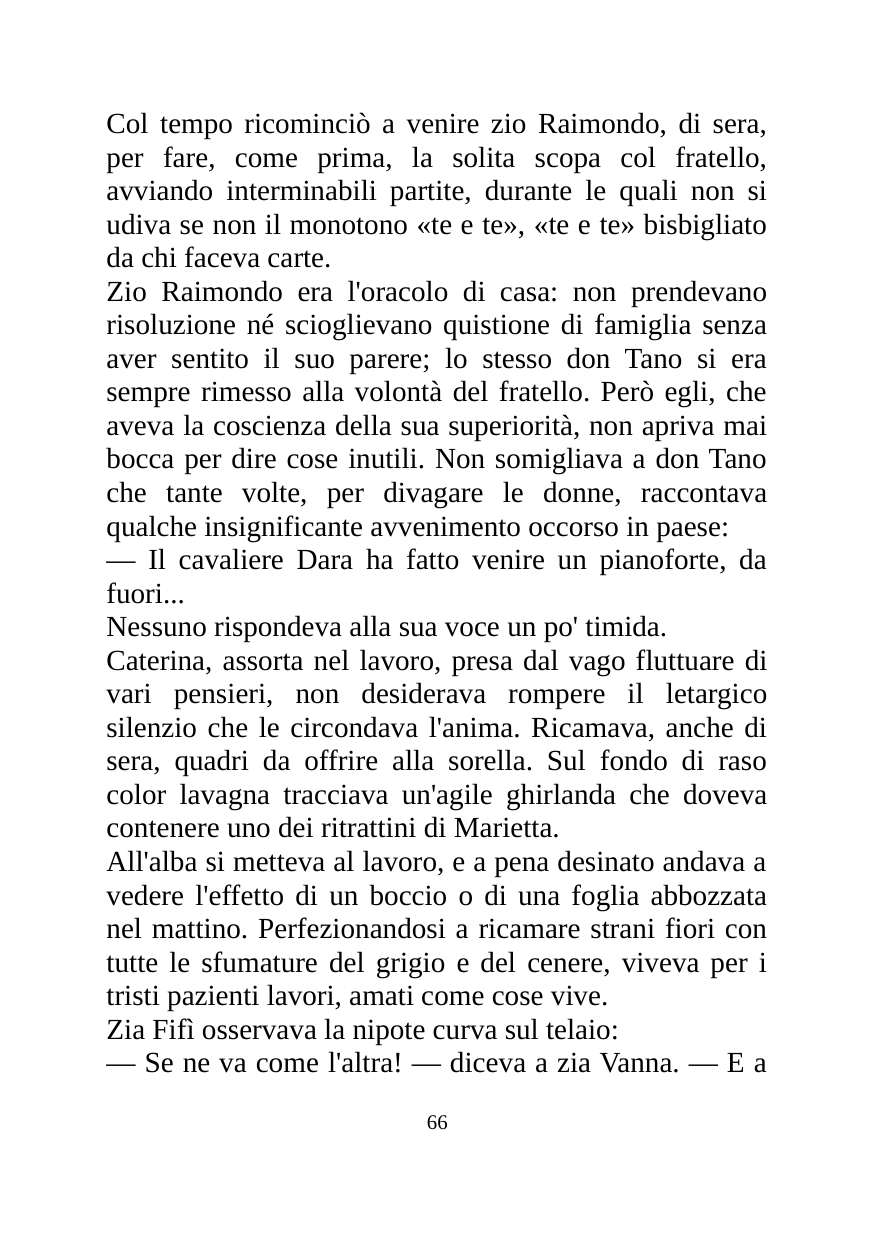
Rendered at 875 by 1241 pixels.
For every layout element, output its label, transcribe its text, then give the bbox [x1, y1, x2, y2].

text Caterina, assorta nel lavoro, presa dal vago fluttuare di vari pensieri, non desiderava rompere il letargico silenzio che le circondava l'anima. Ricamava, anche di sera, quadri da offrire alla sorella. Sul fondo di raso color lavagna tracciava un'agile ghirlanda che doveva contenere uno dei ritrattini di Marietta. [106, 643, 768, 844]
text — Il cavaliere Dara ha fatto venire un pianoforte, da fuori... [106, 542, 768, 609]
text Zio Raimondo era l'oracolo di casa: non prendevano risoluzione né scioglievano quistione di famiglia senza aver sentito il suo parere; lo stesso don Tano si era sempre rimesso alla volontà del fratello. Però egli, che aveva la coscienza della sua superiorità, non apriva mai bocca per dire cose inutili. Non somigliava a don Tano che tante volte, per divagare le donne, raccontava qualche insignificante avvenimento occorso in paese: [106, 274, 768, 542]
text Nessuno rispondeva alla sua voce un po' timida. [106, 609, 768, 643]
text Zia Fifì osservava la nipote curva sul telaio: [106, 1012, 768, 1045]
text Col tempo ricominciò a venire zio Raimondo, di sera, per fare, come prima, la solita scopa col fratello, avviando interminabili partite, durante le quali non si udiva se non il monotono «te e te», «te e te» bisbigliato da chi faceva carte. [106, 106, 768, 274]
text All'alba si metteva al lavoro, e a pena desinato andava a vedere l'effetto di un boccio o di una foglia abbozzata nel mattino. Perfezionandosi a ricamare strani fiori con tutte le sfumature del grigio e del cenere, viveva per i tristi pazienti lavori, amati come cose vive. [106, 844, 768, 1012]
text — Se ne va come l'altra! — diceva a zia Vanna. — E a [106, 1045, 768, 1079]
